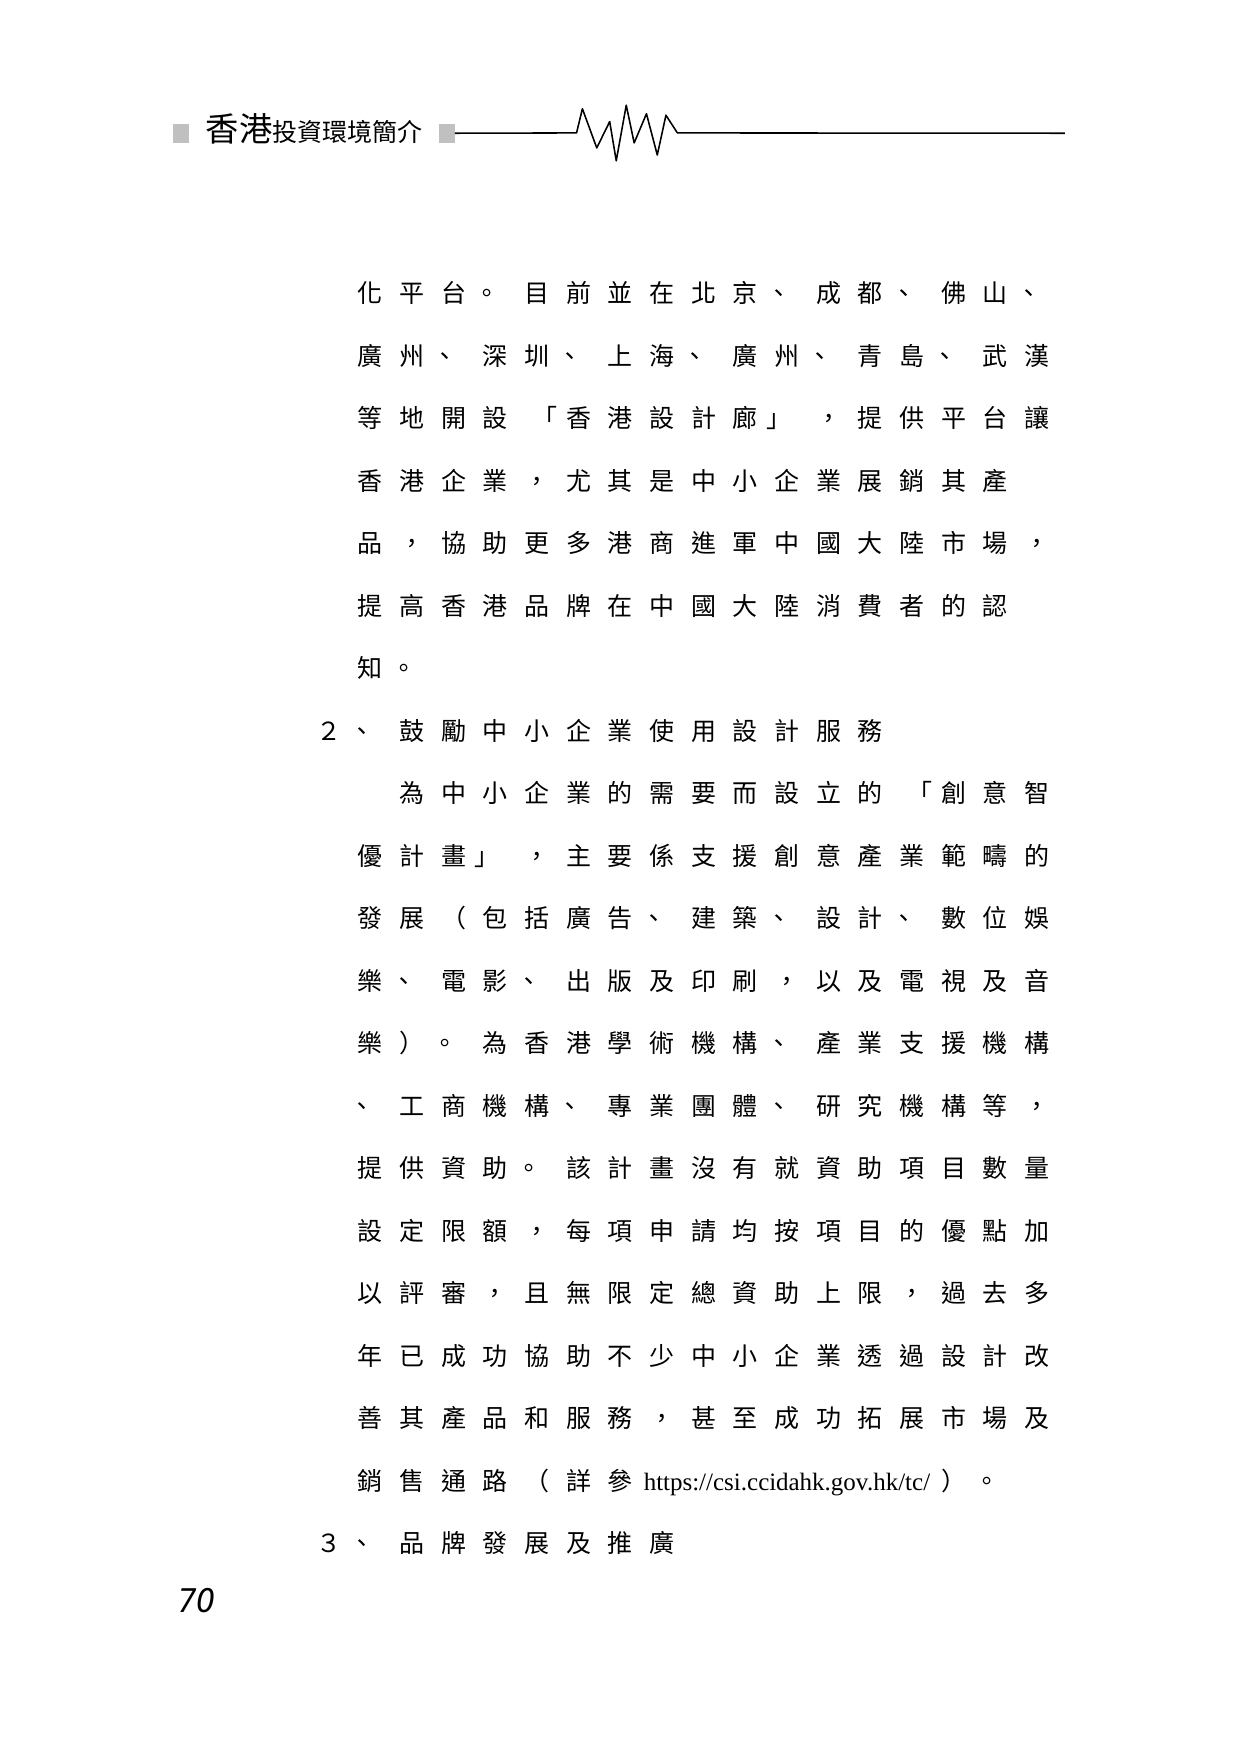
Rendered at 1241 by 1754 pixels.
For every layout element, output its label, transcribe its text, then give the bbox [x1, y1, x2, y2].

text 為中小企業的需要而設立的「創意智優計畫」，主要係支援創意產業範疇的發展（包括廣告、建築、設計、數位娛樂、電影、出版及印刷，以及電視及音樂）。為香港學術機構、產業支援機構、工商機構、專業團體、研究機構等，提供資助。該計畫沒有就資助項目數量設定限額，每項申請均按項目的優點加以評審，且無限定總資助上限，過去多年已成功協助不少中小企業透過設計改善其產品和服務，甚至成功拓展市場及銷售通路（詳參https://csi.ccidahk.gov.hk/tc/）。 [330, 750, 1058, 1500]
text ３、品牌發展及推廣 [281, 1500, 1058, 1563]
text 化平台。目前並在北京、成都、佛山、廣州、深圳、上海、廣州、青島、武漢等地開設「香港設計廊」，提供平台讓香港企業，尤其是中小企業展銷其產品，協助更多港商進軍中國大陸市場，提高香港品牌在中國大陸消費者的認知。 [330, 250, 1058, 688]
text ２、鼓勵中小企業使用設計服務 [281, 688, 1058, 750]
